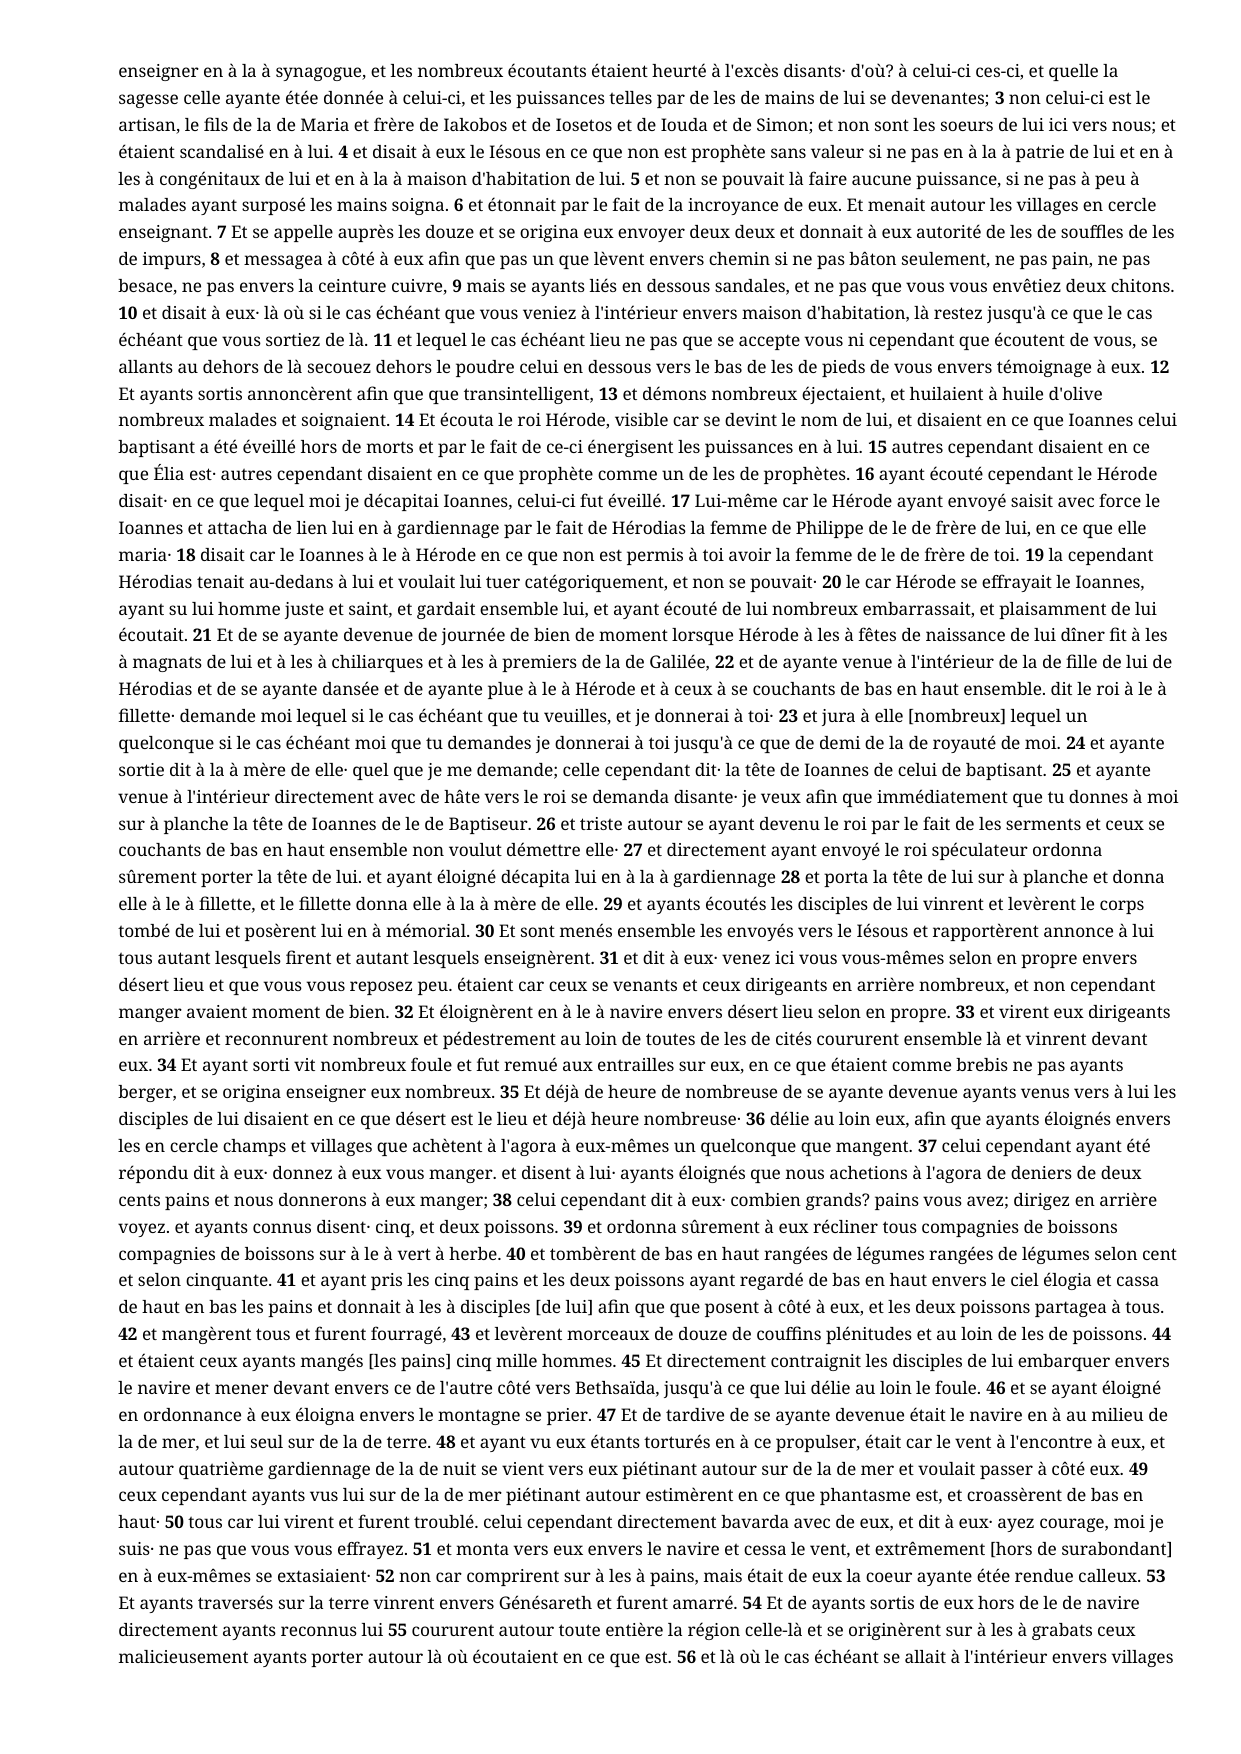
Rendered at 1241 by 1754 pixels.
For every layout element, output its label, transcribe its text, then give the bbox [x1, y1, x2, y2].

text enseigner en à la à synagogue, et les nombreux écoutants étaient heurté à l'excès disants· d'où? à celui-ci ces-ci, et quelle la sagesse celle ayante étée donnée à celui-ci, et les puissances telles par de les de mains de lui se devenantes; 3 non celui-ci est le artisan, le fils de la de Maria et frère de Iakobos et de Iosetos et de Iouda et de Simon; et non sont les soeurs de lui ici vers nous; et étaient scandalisé en à lui. 4 et disait à eux le Iésous en ce que non est prophète sans valeur si ne pas en à la à patrie de lui et en à les à congénitaux de lui et en à la à maison d'habitation de lui. 5 et non se pouvait là faire aucune puissance, si ne pas à peu à malades ayant surposé les mains soigna. 6 et étonnait par le fait de la incroyance de eux. Et menait autour les villages en cercle enseignant. 7 Et se appelle auprès les douze et se origina eux envoyer deux deux et donnait à eux autorité de les de souffles de les de impurs, 8 et messagea à côté à eux afin que pas un que lèvent envers chemin si ne pas bâton seulement, ne pas pain, ne pas besace, ne pas envers la ceinture cuivre, 9 mais se ayants liés en dessous sandales, et ne pas que vous vous envêtiez deux chitons. 10 et disait à eux· là où si le cas échéant que vous veniez à l'intérieur envers maison d'habitation, là restez jusqu'à ce que le cas échéant que vous sortiez de là. 11 et lequel le cas échéant lieu ne pas que se accepte vous ni cependant que écoutent de vous, se allants au dehors de là secouez dehors le poudre celui en dessous vers le bas de les de pieds de vous envers témoignage à eux. 12 Et ayants sortis annoncèrent afin que que transintelligent, 13 et démons nombreux éjectaient, et huilaient à huile d'olive nombreux malades et soignaient. 14 Et écouta le roi Hérode, visible car se devint le nom de lui, et disaient en ce que Ioannes celui baptisant a été éveillé hors de morts et par le fait de ce-ci énergisent les puissances en à lui. 15 autres cependant disaient en ce que Élia est· autres cependant disaient en ce que prophète comme un de les de prophètes. 16 ayant écouté cependant le Hérode disait· en ce que lequel moi je décapitai Ioannes, celui-ci fut éveillé. 17 Lui-même car le Hérode ayant envoyé saisit avec force le Ioannes et attacha de lien lui en à gardiennage par le fait de Hérodias la femme de Philippe de le de frère de lui, en ce que elle maria· 18 disait car le Ioannes à le à Hérode en ce que non est permis à toi avoir la femme de le de frère de toi. 19 la cependant Hérodias tenait au-dedans à lui et voulait lui tuer catégoriquement, et non se pouvait· 20 le car Hérode se effrayait le Ioannes, ayant su lui homme juste et saint, et gardait ensemble lui, et ayant écouté de lui nombreux embarrassait, et plaisamment de lui écoutait. 21 Et de se ayante devenue de journée de bien de moment lorsque Hérode à les à fêtes de naissance de lui dîner fit à les à magnats de lui et à les à chiliarques et à les à premiers de la de Galilée, 22 et de ayante venue à l'intérieur de la de fille de lui de Hérodias et de se ayante dansée et de ayante plue à le à Hérode et à ceux à se couchants de bas en haut ensemble. dit le roi à le à fillette· demande moi lequel si le cas échéant que tu veuilles, et je donnerai à toi· 23 et jura à elle [nombreux] lequel un quelconque si le cas échéant moi que tu demandes je donnerai à toi jusqu'à ce que de demi de la de royauté de moi. 24 et ayante sortie dit à la à mère de elle· quel que je me demande; celle cependant dit· la tête de Ioannes de celui de baptisant. 25 et ayante venue à l'intérieur directement avec de hâte vers le roi se demanda disante· je veux afin que immédiatement que tu donnes à moi sur à planche la tête de Ioannes de le de Baptiseur. 26 et triste autour se ayant devenu le roi par le fait de les serments et ceux se couchants de bas en haut ensemble non voulut démettre elle· 27 et directement ayant envoyé le roi spéculateur ordonna sûrement porter la tête de lui. et ayant éloigné décapita lui en à la à gardiennage 28 et porta la tête de lui sur à planche et donna elle à le à fillette, et le fillette donna elle à la à mère de elle. 29 et ayants écoutés les disciples de lui vinrent et levèrent le corps tombé de lui et posèrent lui en à mémorial. 30 Et sont menés ensemble les envoyés vers le Iésous et rapportèrent annonce à lui tous autant lesquels firent et autant lesquels enseignèrent. 31 et dit à eux· venez ici vous vous-mêmes selon en propre envers désert lieu et que vous vous reposez peu. étaient car ceux se venants et ceux dirigeants en arrière nombreux, et non cependant manger avaient moment de bien. 32 Et éloignèrent en à le à navire envers désert lieu selon en propre. 33 et virent eux dirigeants en arrière et reconnurent nombreux et pédestrement au loin de toutes de les de cités coururent ensemble là et vinrent devant eux. 34 Et ayant sorti vit nombreux foule et fut remué aux entrailles sur eux, en ce que étaient comme brebis ne pas ayants berger, et se origina enseigner eux nombreux. 35 Et déjà de heure de nombreuse de se ayante devenue ayants venus vers à lui les disciples de lui disaient en ce que désert est le lieu et déjà heure nombreuse· 36 délie au loin eux, afin que ayants éloignés envers les en cercle champs et villages que achètent à l'agora à eux-mêmes un quelconque que mangent. 37 celui cependant ayant été répondu dit à eux· donnez à eux vous manger. et disent à lui· ayants éloignés que nous achetions à l'agora de deniers de deux cents pains et nous donnerons à eux manger; 38 celui cependant dit à eux· combien grands? pains vous avez; dirigez en arrière voyez. et ayants connus disent· cinq, et deux poissons. 39 et ordonna sûrement à eux récliner tous compagnies de boissons compagnies de boissons sur à le à vert à herbe. 40 et tombèrent de bas en haut rangées de légumes rangées de légumes selon cent et selon cinquante. 41 et ayant pris les cinq pains et les deux poissons ayant regardé de bas en haut envers le ciel élogia et cassa de haut en bas les pains et donnait à les à disciples [de lui] afin que que posent à côté à eux, et les deux poissons partagea à tous. 42 et mangèrent tous et furent fourragé, 43 et levèrent morceaux de douze de couffins plénitudes et au loin de les de poissons. 44 et étaient ceux ayants mangés [les pains] cinq mille hommes. 45 Et directement contraignit les disciples de lui embarquer envers le navire et mener devant envers ce de l'autre côté vers Bethsaïda, jusqu'à ce que lui délie au loin le foule. 46 et se ayant éloigné en ordonnance à eux éloigna envers le montagne se prier. 47 Et de tardive de se ayante devenue était le navire en à au milieu de la de mer, et lui seul sur de la de terre. 48 et ayant vu eux étants torturés en à ce propulser, était car le vent à l'encontre à eux, et autour quatrième gardiennage de la de nuit se vient vers eux piétinant autour sur de la de mer et voulait passer à côté eux. 49 ceux cependant ayants vus lui sur de la de mer piétinant autour estimèrent en ce que phantasme est, et croassèrent de bas en haut· 50 tous car lui virent et furent troublé. celui cependant directement bavarda avec de eux, et dit à eux· ayez courage, moi je suis· ne pas que vous vous effrayez. 51 et monta vers eux envers le navire et cessa le vent, et extrêmement [hors de surabondant] en à eux-mêmes se extasiaient· 52 non car comprirent sur à les à pains, mais était de eux la coeur ayante étée rendue calleux. 53 Et ayants traversés sur la terre vinrent envers Génésareth et furent amarré. 54 Et de ayants sortis de eux hors de le de navire directement ayants reconnus lui 55 coururent autour toute entière la région celle-là et se originèrent sur à les à grabats ceux malicieusement ayants porter autour là où écoutaient en ce que est. 56 et là où le cas échéant se allait à l'intérieur envers villages [118, 59, 1181, 1668]
